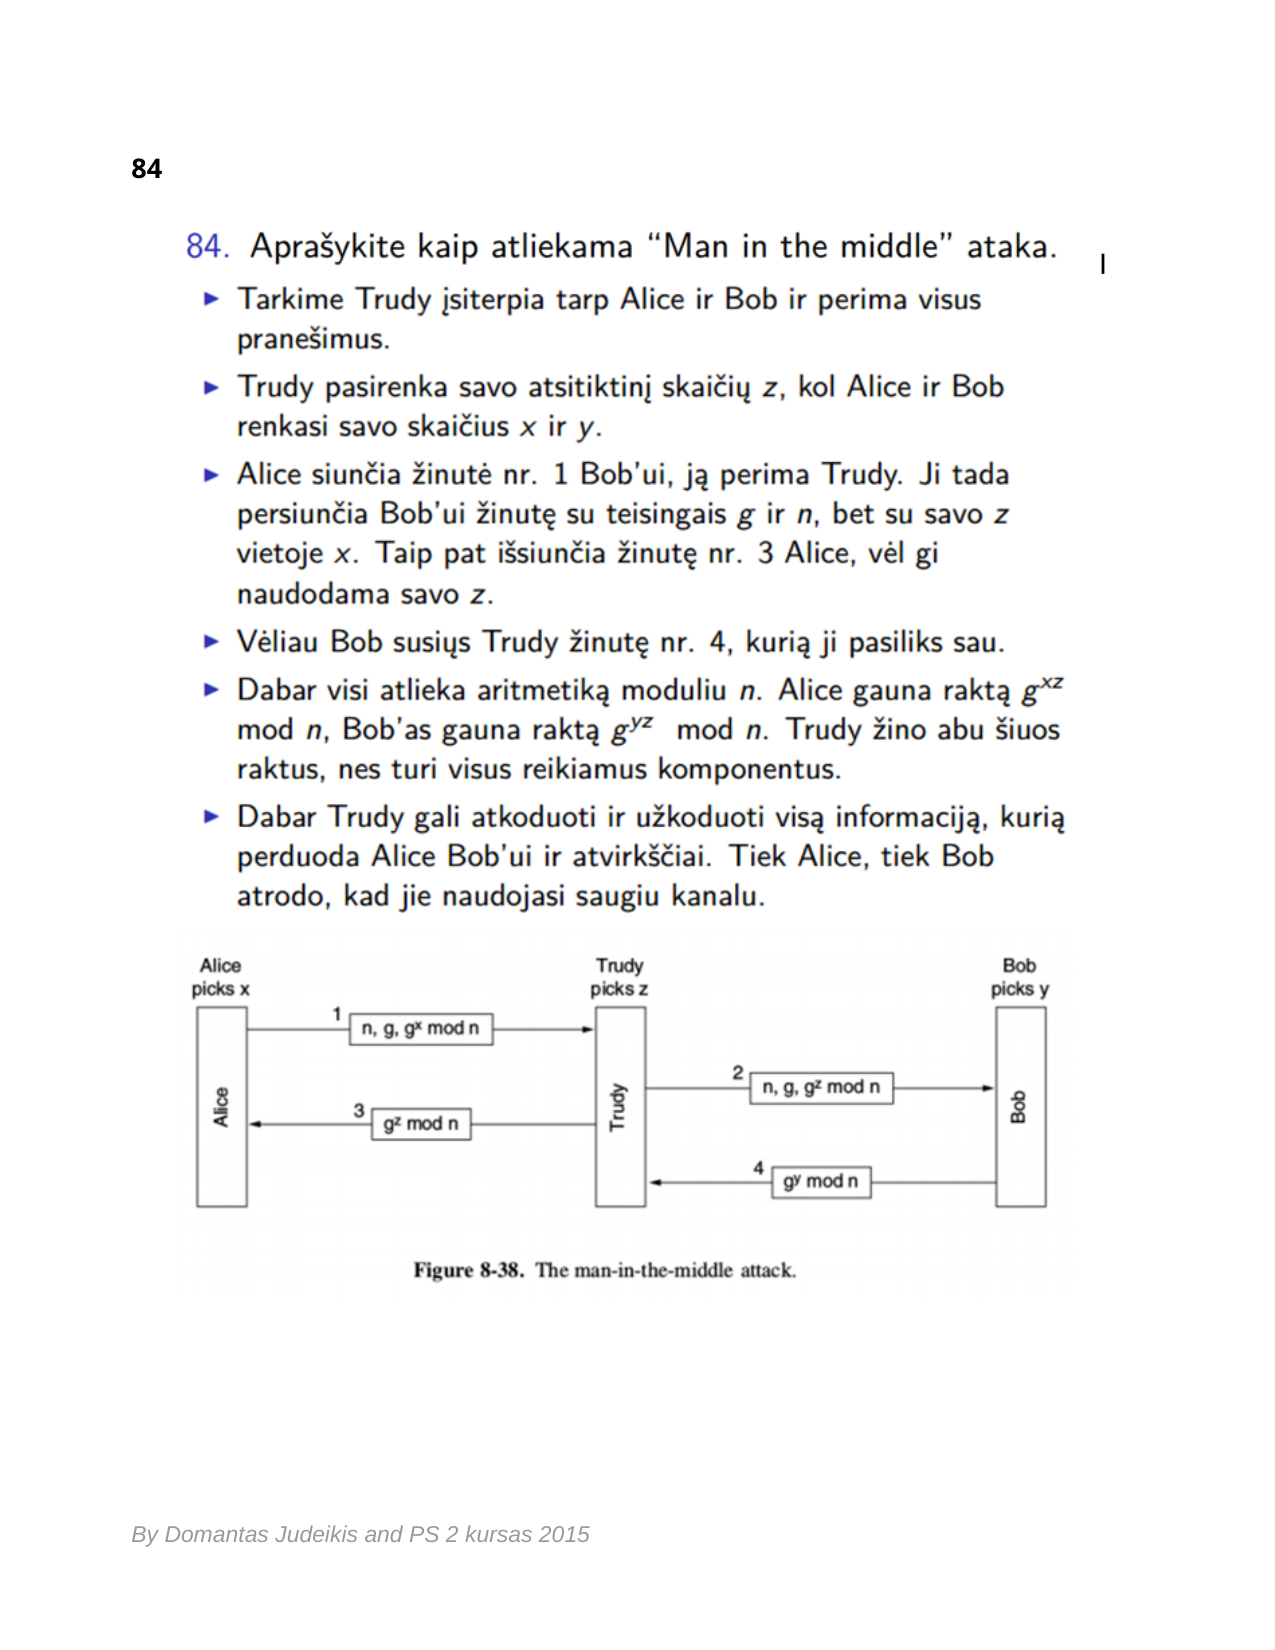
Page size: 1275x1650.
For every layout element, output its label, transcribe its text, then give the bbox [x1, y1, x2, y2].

picture [150, 211, 1125, 1309]
subtitle 84 [131, 150, 1144, 187]
